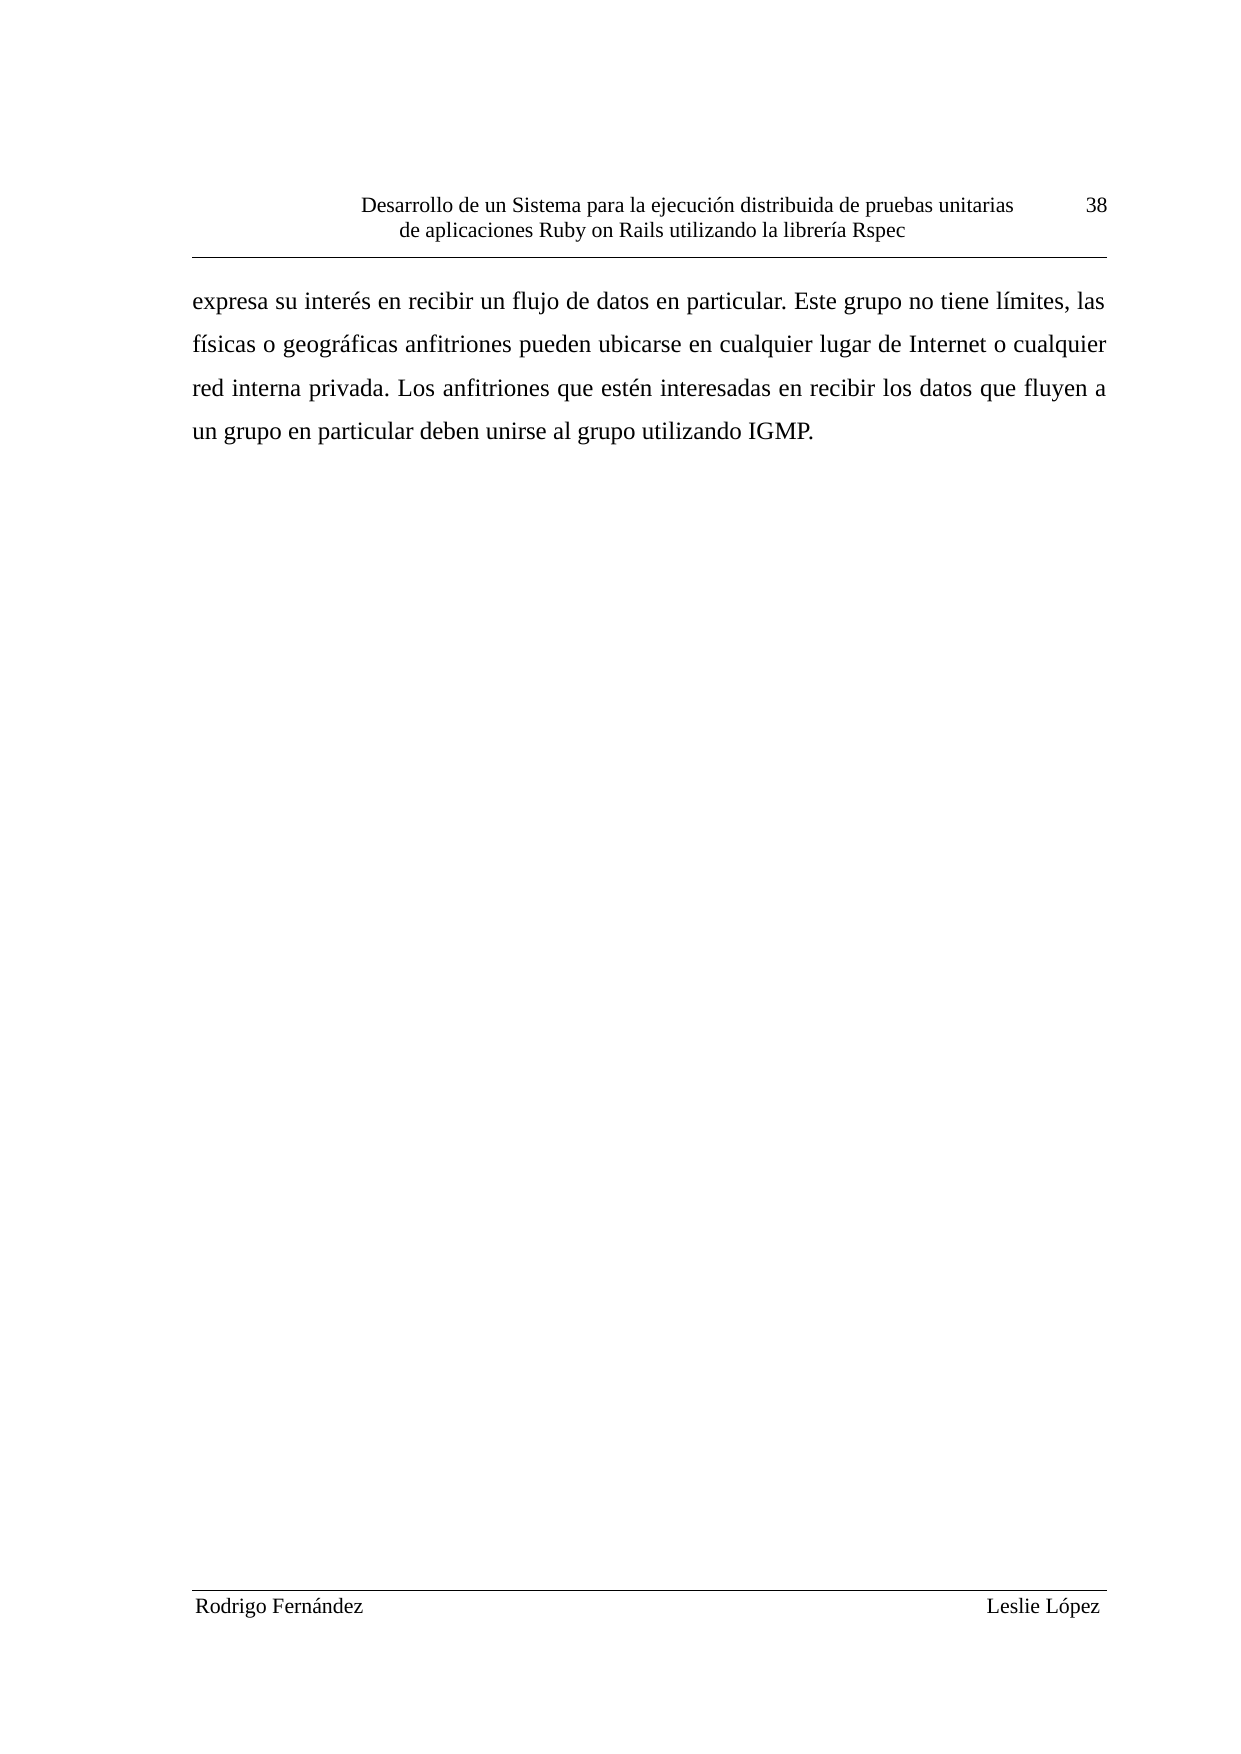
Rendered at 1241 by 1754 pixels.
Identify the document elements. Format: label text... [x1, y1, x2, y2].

list expresa su interés en recibir un flujo de datos en particular. Este grupo no tiene límites, las físicas o geográficas anfitriones pueden ubicarse en cualquier lugar de Internet o cualquier red interna privada. Los anfitriones que estén interesadas en recibir los datos que fluyen a un grupo en particular deben unirse al grupo utilizando IGMP. [192, 286, 1107, 444]
